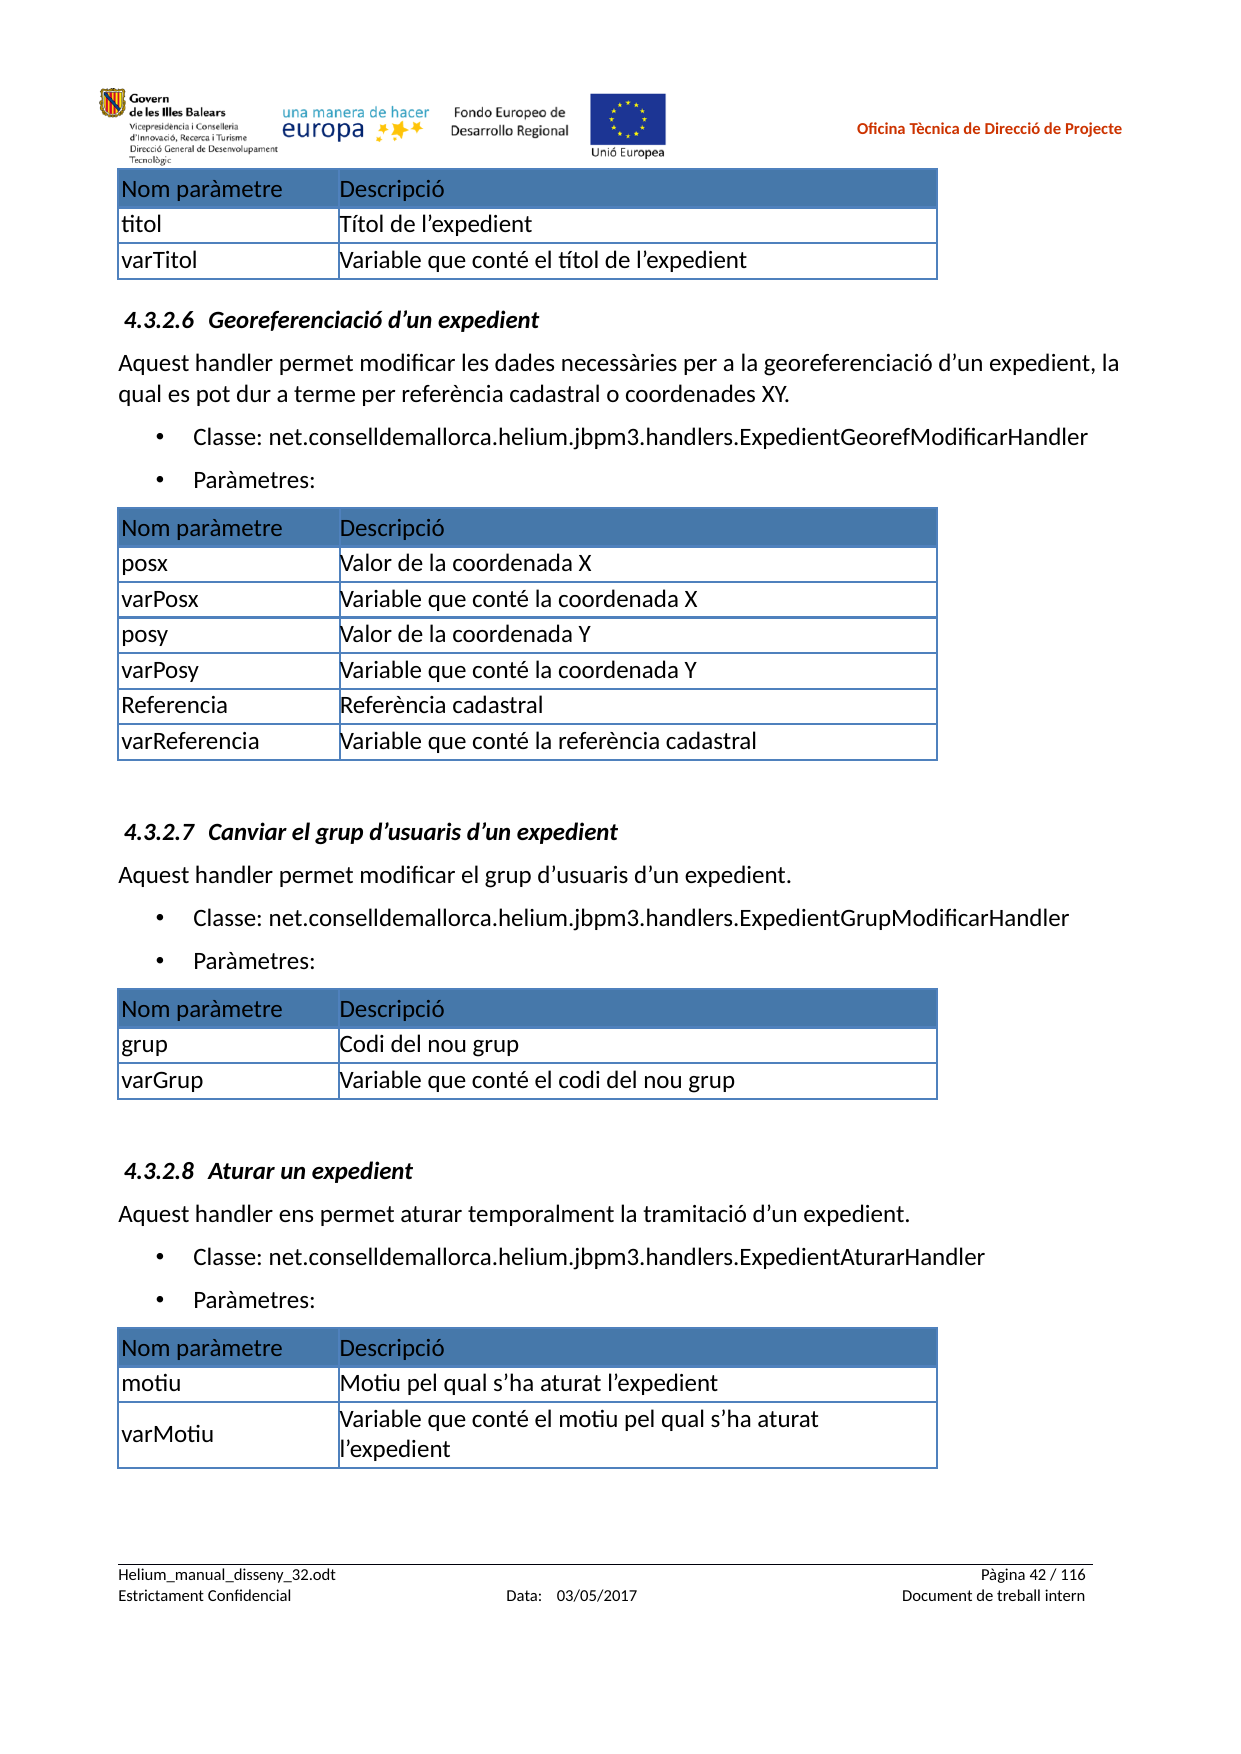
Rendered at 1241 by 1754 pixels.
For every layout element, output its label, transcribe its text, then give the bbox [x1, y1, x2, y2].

list Paràmetres: [156, 464, 1122, 494]
table_cell varTitol [119, 244, 338, 277]
table_header Nom paràmetre [119, 170, 338, 206]
table_header Descripció [341, 509, 936, 545]
list Classe: net.conselldemallorca.helium.jbpm3.handlers.ExpedientGeorefModificarHandler [156, 421, 1122, 451]
picture [99, 87, 668, 166]
table_header Nom paràmetre [119, 1329, 338, 1365]
subtitle Aturar un expedient [118, 1155, 1122, 1185]
subtitle Georeferenciació d’un expedient [118, 304, 1122, 335]
table_cell Títol de l’expedient [340, 209, 936, 242]
table_cell Variable que conté el motiu pel qual s’ha aturat l’expedient [340, 1403, 936, 1467]
table_cell varPosx [119, 583, 339, 616]
table_cell posx [119, 548, 339, 581]
table_cell posy [119, 619, 339, 652]
table_cell Codi del nou grup [340, 1029, 936, 1062]
table_cell varGrup [119, 1064, 338, 1097]
table_cell Variable que conté la coordenada X [341, 583, 936, 616]
text Aquest handler permet modificar el grup d’usuaris d’un expedient. [118, 859, 1122, 889]
table_cell Valor de la coordenada Y [341, 619, 936, 652]
table_header Nom paràmetre [119, 509, 339, 545]
table_cell Valor de la coordenada X [341, 548, 936, 581]
list Paràmetres: [156, 945, 1122, 975]
text Aquest handler permet modificar les dades necessàries per a la georeferenciació d’un expedient, la qual es pot dur a terme per referència cadastral o coordenades XY. [118, 347, 1122, 408]
table_cell titol [119, 209, 338, 242]
table_cell Variable que conté la coordenada Y [341, 654, 936, 687]
table_cell Variable que conté la referència cadastral [341, 725, 936, 758]
text Aquest handler ens permet aturar temporalment la tramitació d’un expedient. [118, 1198, 1122, 1228]
table_header Descripció [340, 170, 936, 206]
table_cell Variable que conté el codi del nou grup [340, 1064, 936, 1097]
table_cell varPosy [119, 654, 339, 687]
table_header Descripció [340, 990, 936, 1026]
table_cell Referencia [119, 690, 339, 723]
table_cell grup [119, 1029, 338, 1062]
table_cell varMotiu [119, 1403, 338, 1467]
table_cell Referència cadastral [341, 690, 936, 723]
list Classe: net.conselldemallorca.helium.jbpm3.handlers.ExpedientGrupModificarHandler [156, 902, 1122, 932]
table_cell Motiu pel qual s’ha aturat l’expedient [340, 1368, 936, 1401]
subtitle Canviar el grup d’usuaris d’un expedient [118, 816, 1122, 846]
table_cell varReferencia [119, 725, 339, 758]
table_cell motiu [119, 1368, 338, 1401]
table_cell Variable que conté el títol de l’expedient [340, 244, 936, 277]
list Classe: net.conselldemallorca.helium.jbpm3.handlers.ExpedientAturarHandler [156, 1241, 1122, 1271]
table_header Descripció [340, 1329, 936, 1365]
list Paràmetres: [156, 1284, 1122, 1314]
table_header Nom paràmetre [119, 990, 338, 1026]
